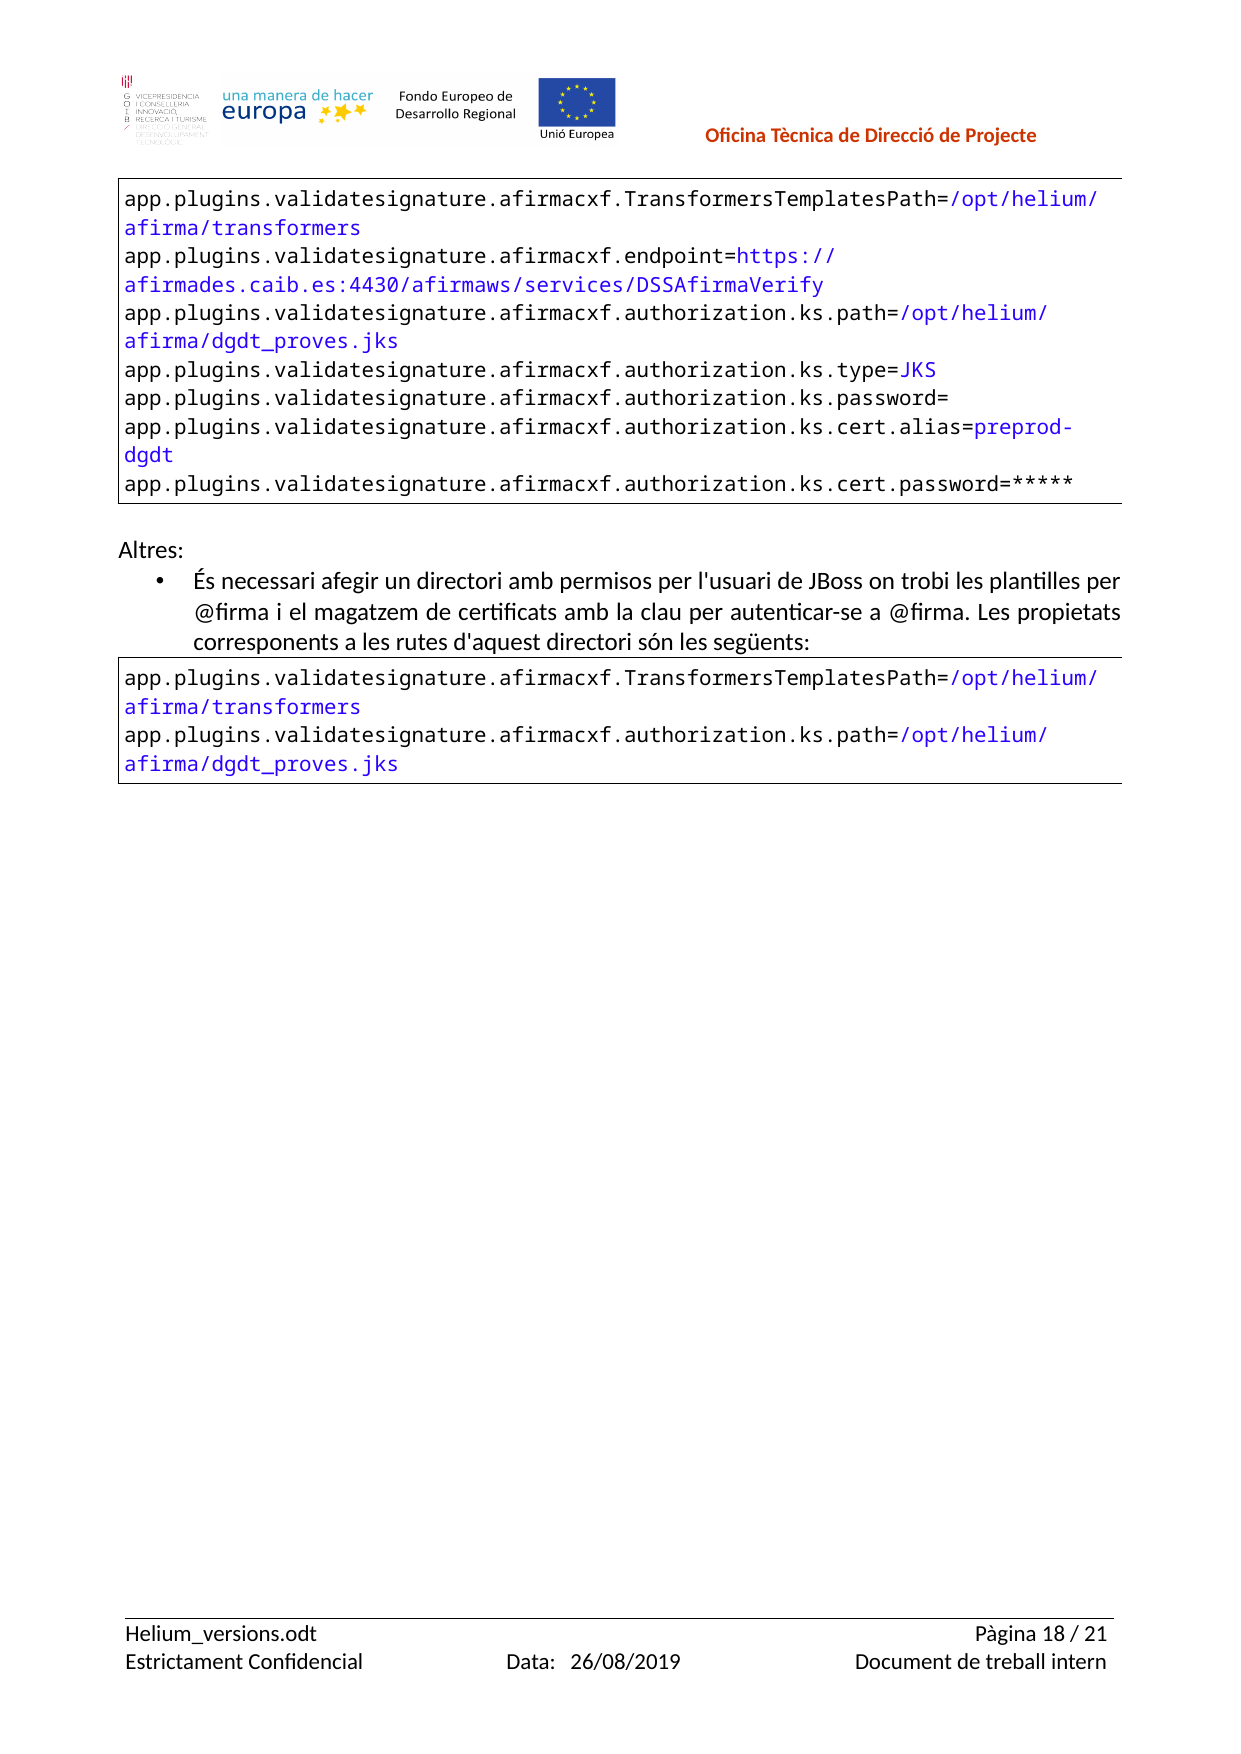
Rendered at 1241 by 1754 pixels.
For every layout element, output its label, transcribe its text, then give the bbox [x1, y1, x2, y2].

picture [118, 73, 213, 147]
table_header app.plugins.validatesignature.afirmacxf.TransformersTemplatesPath=/opt/helium/afirma/transformers app.plugins.validatesignature.afirmacxf.authorization.ks.path=/opt/helium/afirma/dgdt_proves.jks [119, 658, 1122, 783]
list És necessari afegir un directori amb permisos per l'usuari de JBoss on trobi les plantilles per @firma i el magatzem de certificats amb la clau per autenticar-se a @firma. Les propietats corresponents a les rutes d'aquest directori són les següents: [156, 565, 1122, 657]
picture [219, 73, 621, 147]
table_header app.plugins.validatesignature.afirmacxf.TransformersTemplatesPath=/opt/helium/afirma/transformers app.plugins.validatesignature.afirmacxf.endpoint=https://afirmades.caib.es:4430/afirmaws/services/DSSAfirmaVerify app.plugins.validatesignature.afirmacxf.authorization.ks.path=/opt/helium/afirma/dgdt_proves.jks app.plugins.validatesignature.afirmacxf.authorization.ks.type=JKS app.plugins.validatesignature.afirmacxf.authorization.ks.password= app.plugins.validatesignature.afirmacxf.authorization.ks.cert.alias=preprod-dgdt app.plugins.validatesignature.afirmacxf.authorization.ks.cert.password=***** [119, 179, 1122, 503]
text Altres: [118, 534, 1122, 565]
